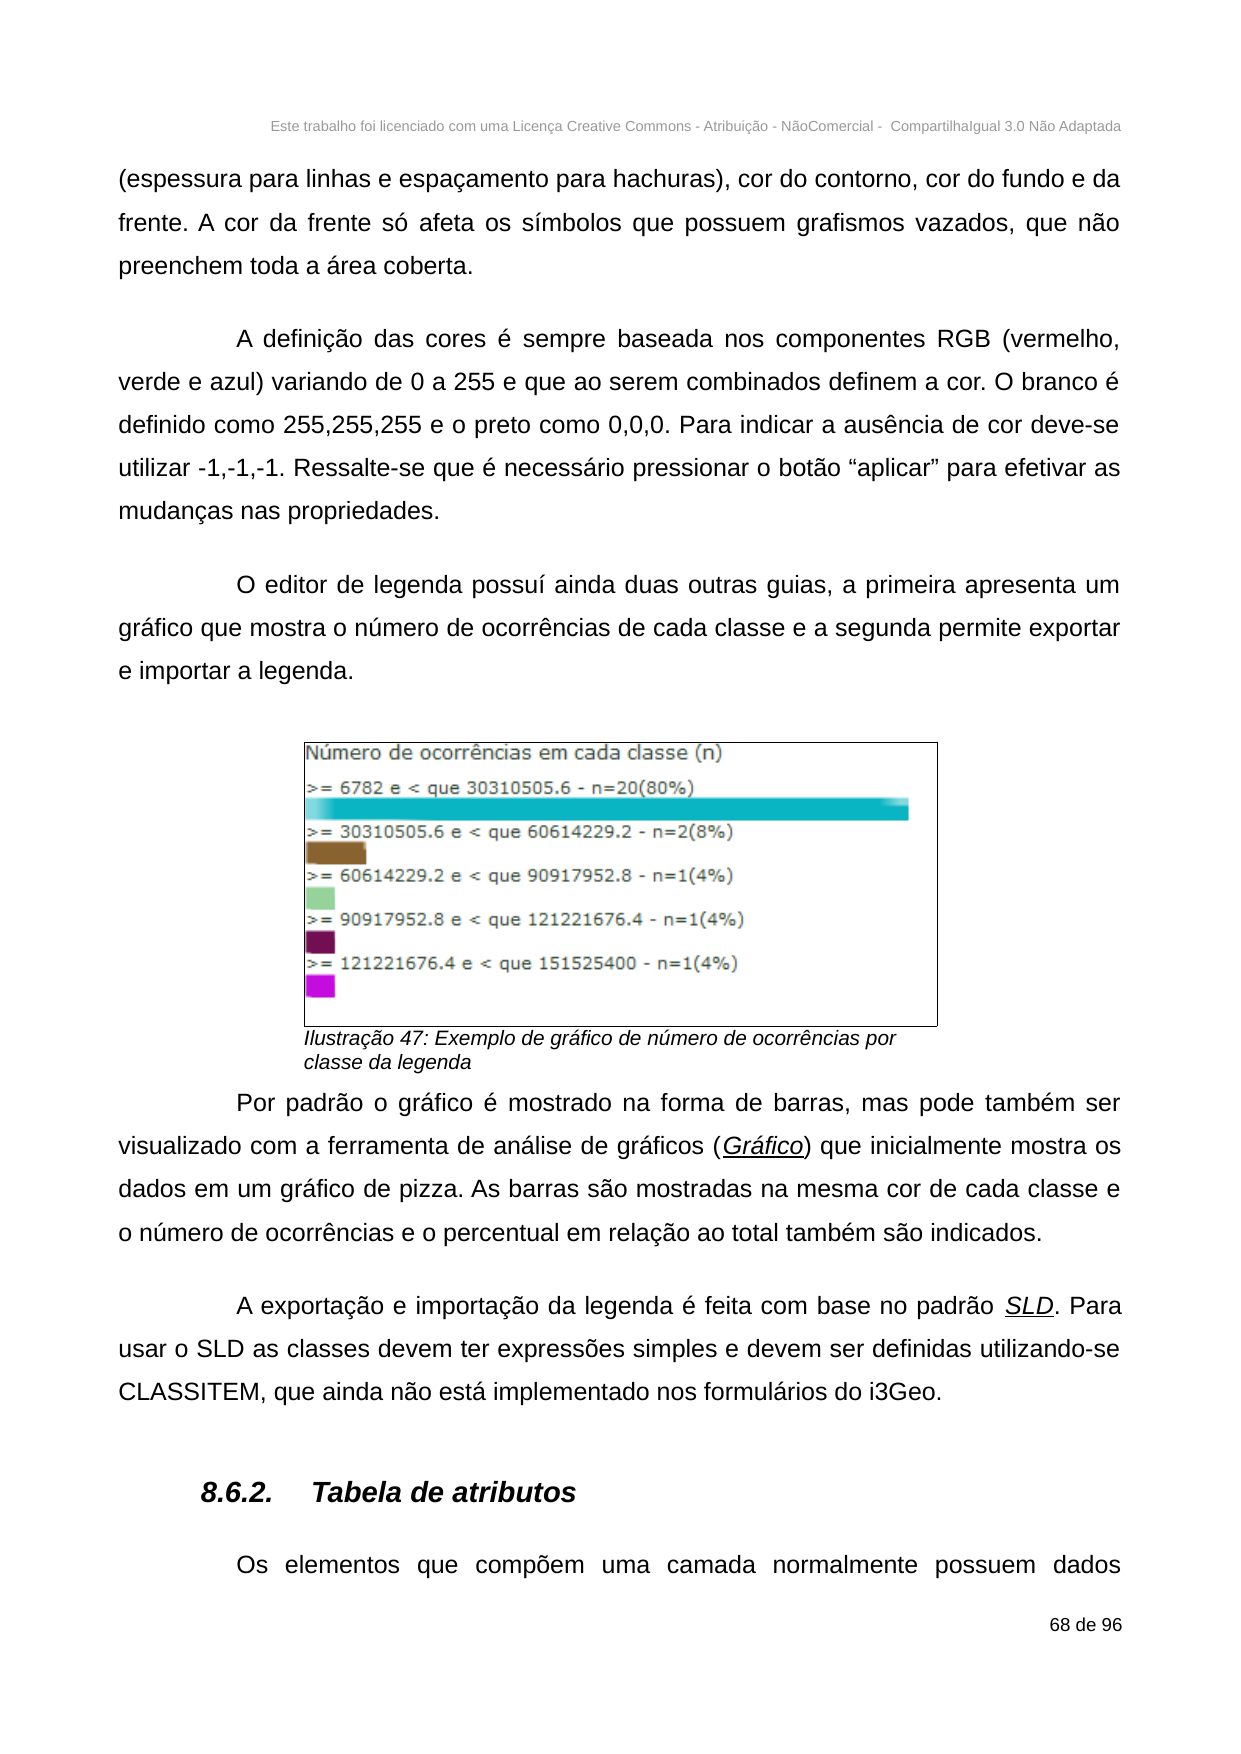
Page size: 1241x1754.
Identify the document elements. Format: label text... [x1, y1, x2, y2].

picture [305, 743, 937, 1026]
text Os elementos que compõem uma camada normalmente possuem dados [118, 1550, 1122, 1579]
text A exportação e importação da legenda é feita com base no padrão SLD. Para usar o SLD as classes devem ter expressões simples e devem ser definidas utilizando-se CLASSITEM, que ainda não está implementado nos formulários do i3Geo. [118, 1291, 1122, 1406]
text (espessura para linhas e espaçamento para hachuras), cor do contorno, cor do fundo e da frente. A cor da frente só afeta os símbolos que possuem grafismos vazados, que não preenchem toda a área coberta. [118, 164, 1122, 279]
text Ilustração 47: Exemplo de gráfico de número de ocorrências por classe da legenda [304, 1027, 937, 1074]
subtitle Tabela de atributos [163, 1475, 1122, 1509]
text A definição das cores é sempre baseada nos componentes RGB (vermelho, verde e azul) variando de 0 a 255 e que ao serem combinados definem a cor. O branco é definido como 255,255,255 e o preto como 0,0,0. Para indicar a ausência de cor deve-se utilizar -1,-1,-1. Ressalte-se que é necessário pressionar o botão “aplicar” para efetivar as mudanças nas propriedades. [118, 324, 1122, 525]
text O editor de legenda possuí ainda duas outras guias, a primeira apresenta um gráfico que mostra o número de ocorrências de cada classe e a segunda permite exportar e importar a legenda. [118, 569, 1122, 684]
text Por padrão o gráfico é mostrado na forma de barras, mas pode também ser visualizado com a ferramenta de análise de gráficos (Gráfico) que inicialmente mostra os dados em um gráfico de pizza. As barras são mostradas na mesma cor de cada classe e o número de ocorrências e o percentual em relação ao total também são indicados. [118, 729, 1122, 1246]
